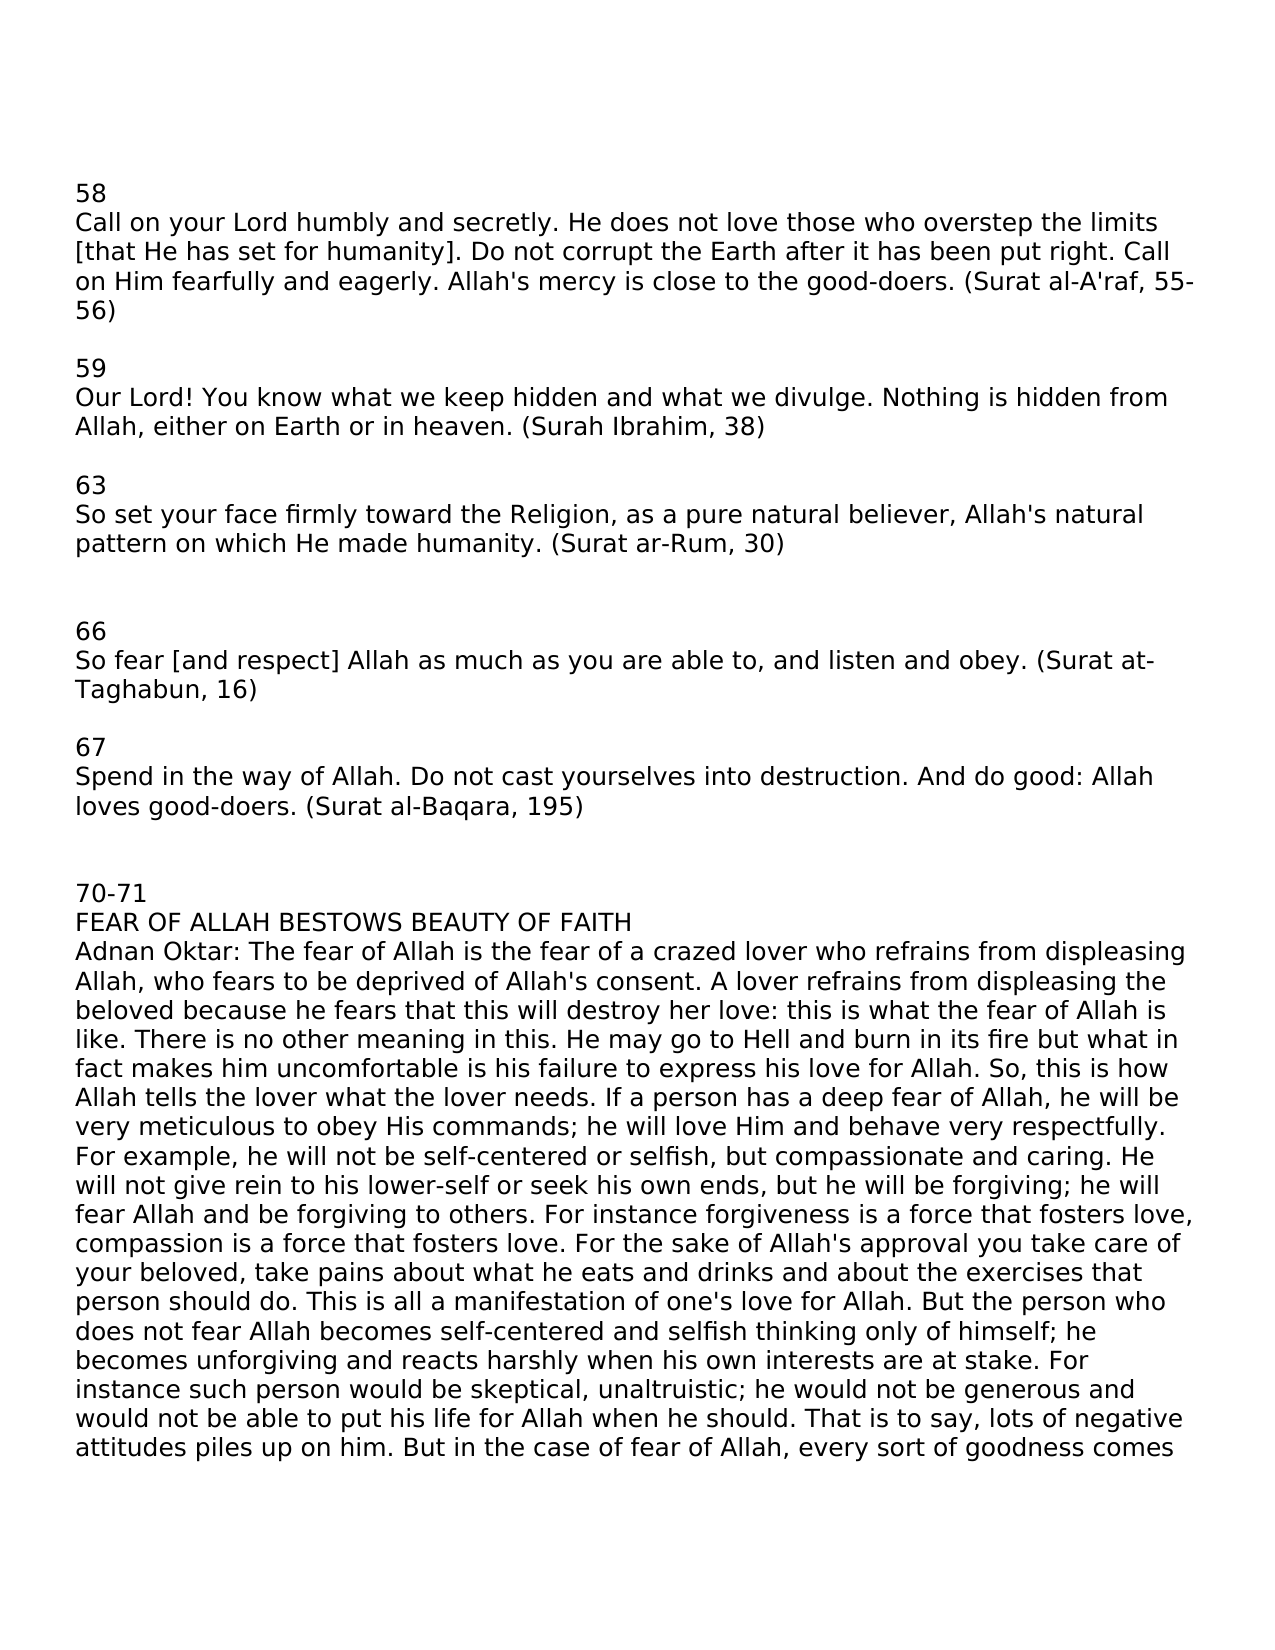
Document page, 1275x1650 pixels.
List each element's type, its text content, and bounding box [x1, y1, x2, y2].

text Spend in the way of Allah. Do not cast yourselves into destruction. And do good: Allah loves good-doers. (Surat al-Baqara, 195) [75, 762, 1200, 821]
text Call on your Lord humbly and secretly. He does not love those who overstep the limits [that He has set for humanity]. Do not corrupt the Earth after it has been put right. Call on Him fearfully and eagerly. Allah's mercy is close to the good-doers. (Surat al-A'raf, 55-56) [75, 208, 1200, 325]
text 58 [75, 179, 1200, 208]
text FEAR OF ALLAH BESTOWS BEAUTY OF FAITH [75, 908, 1200, 937]
text 59 [75, 354, 1200, 383]
text So fear [and respect] Allah as much as you are able to, and listen and obey. (Surat at-Taghabun, 16) [75, 646, 1200, 704]
text 66 [75, 617, 1200, 646]
text 63 [75, 471, 1200, 500]
text 70-71 [75, 879, 1200, 908]
text Our Lord! You know what we keep hidden and what we divulge. Nothing is hidden from Allah, either on Earth or in heaven. (Surah Ibrahim, 38) [75, 383, 1200, 442]
text So set your face firmly toward the Religion, as a pure natural believer, Allah's natural pattern on which He made humanity. (Surat ar-Rum, 30) [75, 500, 1200, 558]
text 67 [75, 733, 1200, 762]
text Adnan Oktar: The fear of Allah is the fear of a crazed lover who refrains from displeasing Allah, who fears to be deprived of Allah's consent. A lover refrains from displeasing the beloved because he fears that this will destroy her love: this is what the fear of Allah is like. There is no other meaning in this. He may go to Hell and burn in its fire but what in fact makes him uncomfortable is his failure to express his love for Allah. So, this is how Allah tells the lover what the lover needs. If a person has a deep fear of Allah, he will be very meticulous to obey His commands; he will love Him and behave very respectfully. For example, he will not be self-centered or selfish, but compassionate and caring. He will not give rein to his lower-self or seek his own ends, but he will be forgiving; he will fear Allah and be forgiving to others. For instance forgiveness is a force that fosters love, compassion is a force that fosters love. For the sake of Allah's approval you take care of your beloved, take pains about what he eats and drinks and about the exercises that person should do. This is all a manifestation of one's love for Allah. But the person who does not fear Allah becomes self-centered and selfish thinking only of himself; he becomes unforgiving and reacts harshly when his own interests are at stake. For instance such person would be skeptical, unaltruistic; he would not be generous and would not be able to put his life for Allah when he should. That is to say, lots of negative attitudes piles up on him. But in the case of fear of Allah, every sort of goodness comes [75, 937, 1200, 1462]
